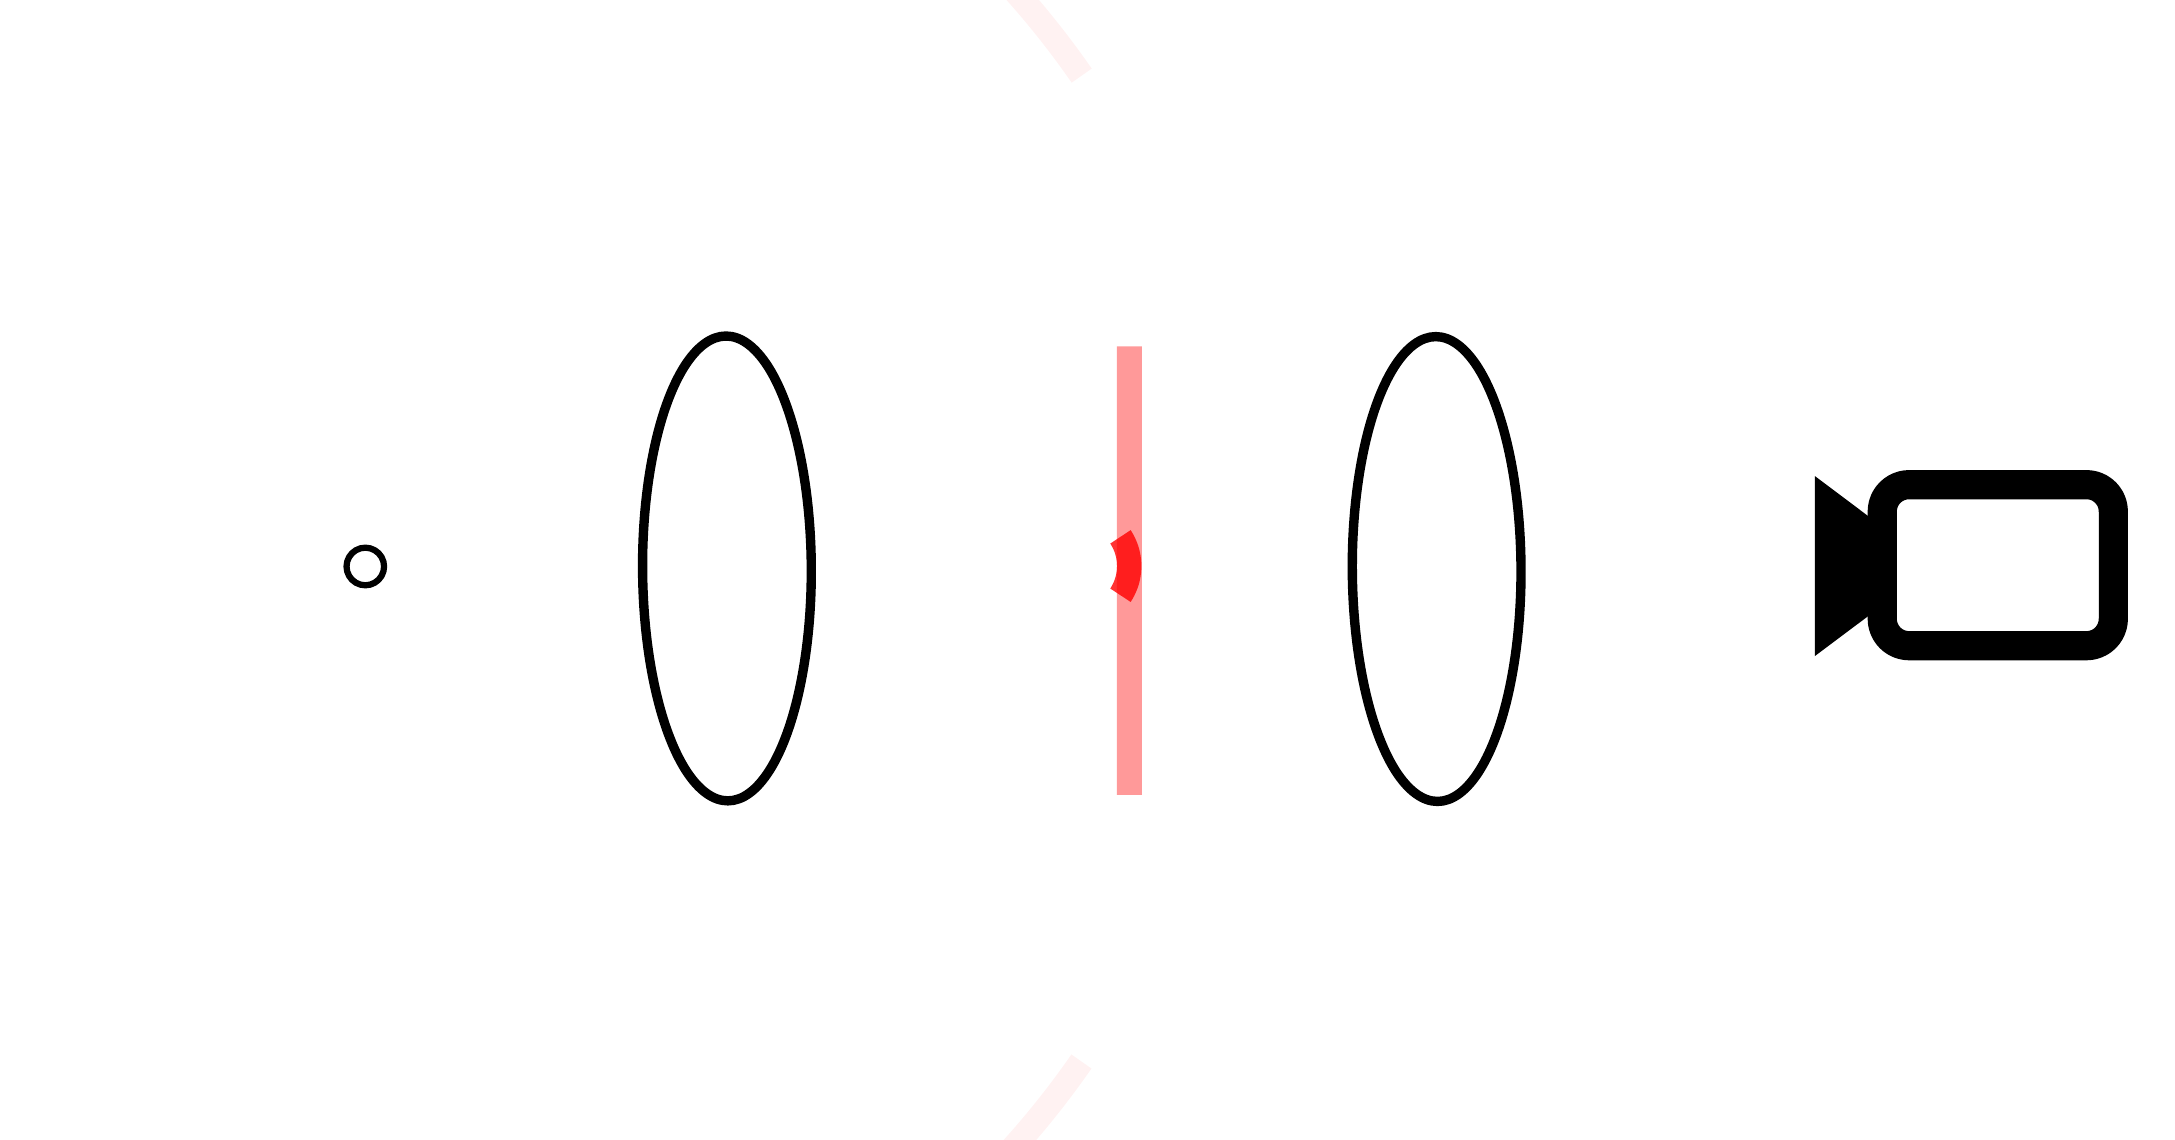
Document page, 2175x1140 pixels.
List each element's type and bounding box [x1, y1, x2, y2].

text_box [642, 0, 1747, 1140]
text_box [1882, 484, 2114, 646]
text_box [1814, 476, 1875, 657]
